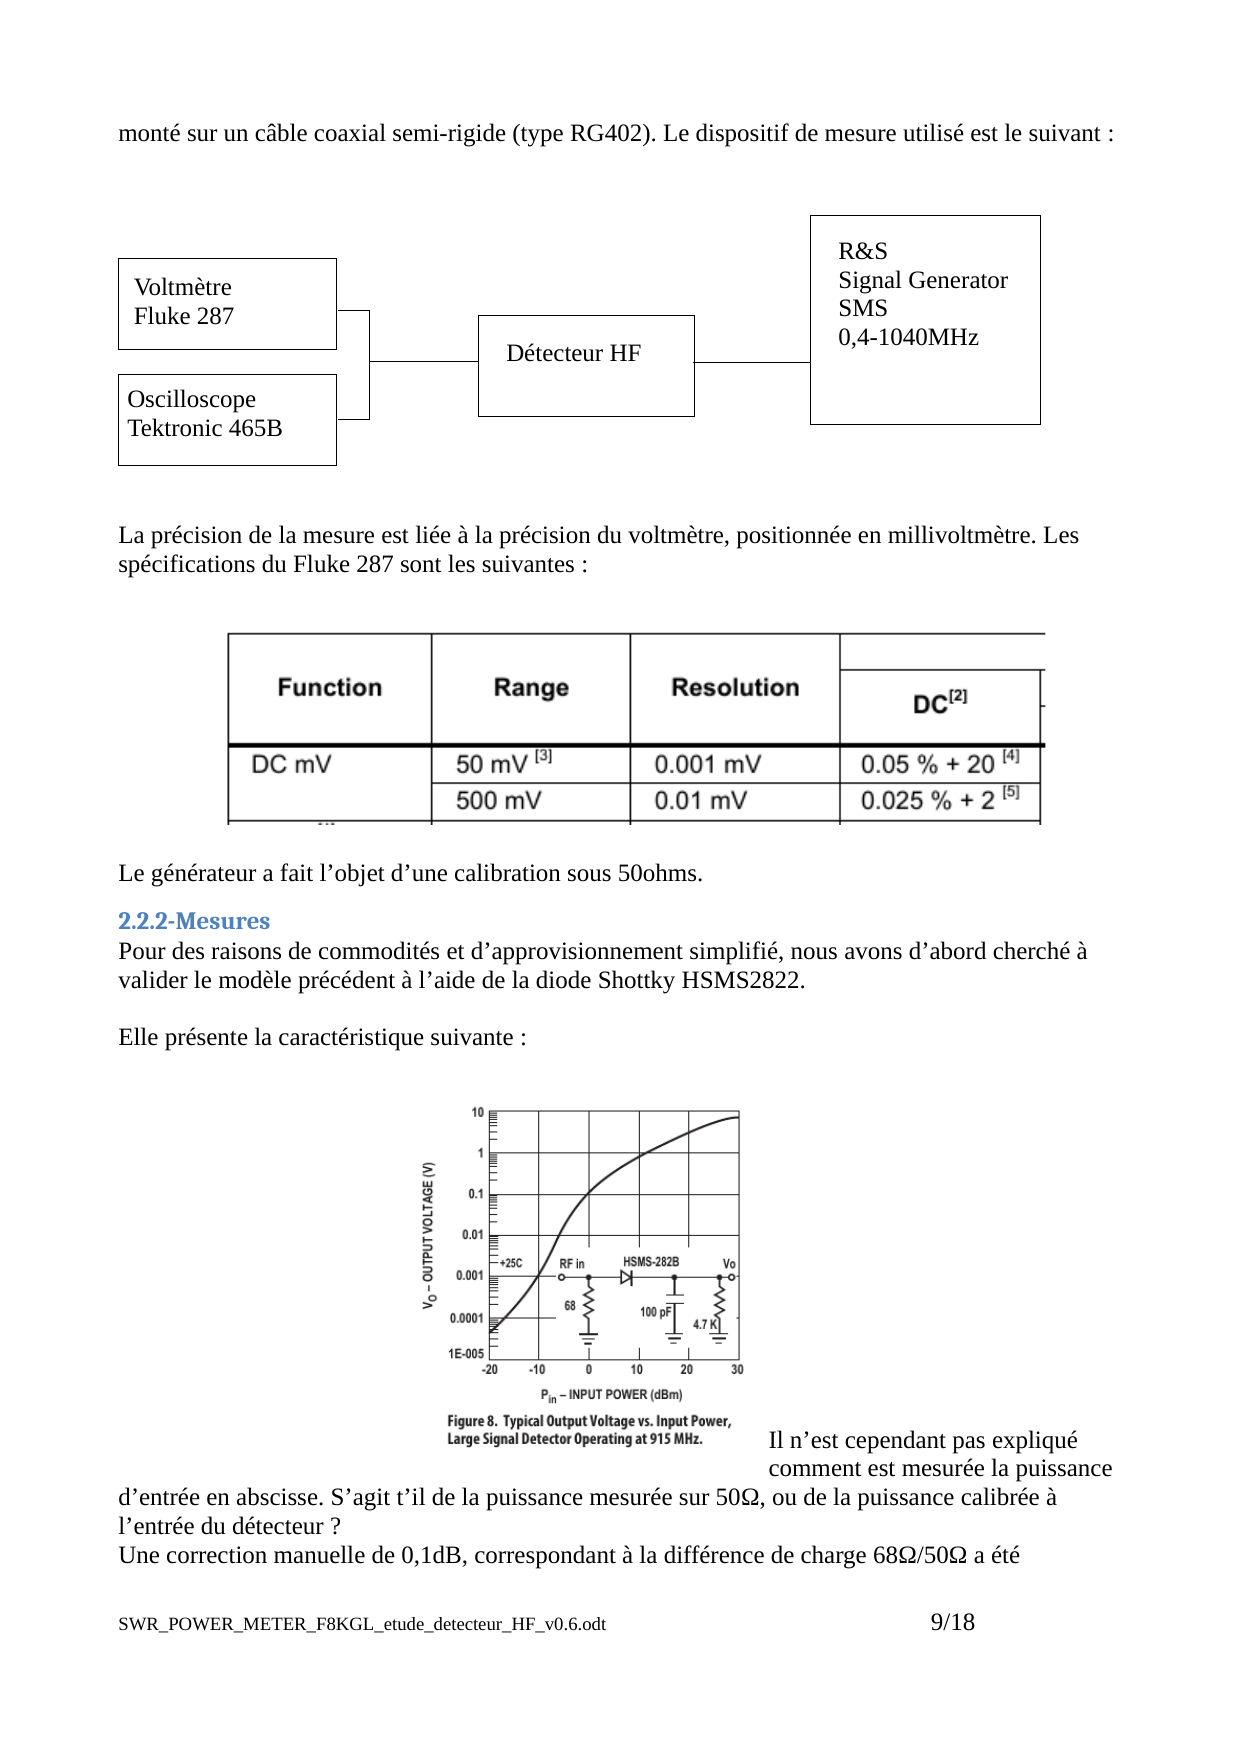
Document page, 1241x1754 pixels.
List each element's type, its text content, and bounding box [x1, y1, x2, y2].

text monté sur un câble coaxial semi-rigide (type RG402). Le dispositif de mesure utilisé est le suivant : [118, 118, 1122, 147]
picture [220, 627, 1046, 825]
subtitle 2.2.2-Mesures [118, 907, 1122, 936]
text Une correction manuelle de 0,1dB, correspondant à la différence de charge 68Ω/50Ω a été [118, 1540, 1122, 1568]
text Pour des raisons de commodités et d’approvisionnement simplifié, nous avons d’abord cherché à valider le modèle précédent à l’aide de la diode Shottky HSMS2822. [118, 936, 1122, 993]
text Le générateur a fait l’objet d’une calibration sous 50ohms. [118, 858, 1122, 886]
text Elle présente la caractéristique suivante : [118, 1022, 1122, 1051]
picture [407, 1075, 769, 1467]
text Il n’est cependant pas expliqué comment est mesurée la puissance d’entrée en abscisse. S’agit t’il de la puissance mesurée sur 50Ω, ou de la puissance calibrée à l’entrée du détecteur ? [118, 1425, 1122, 1540]
text La précision de la mesure est liée à la précision du voltmètre, positionnée en millivoltmètre. Les spécifications du Fluke 287 sont les suivantes : [118, 521, 1122, 578]
